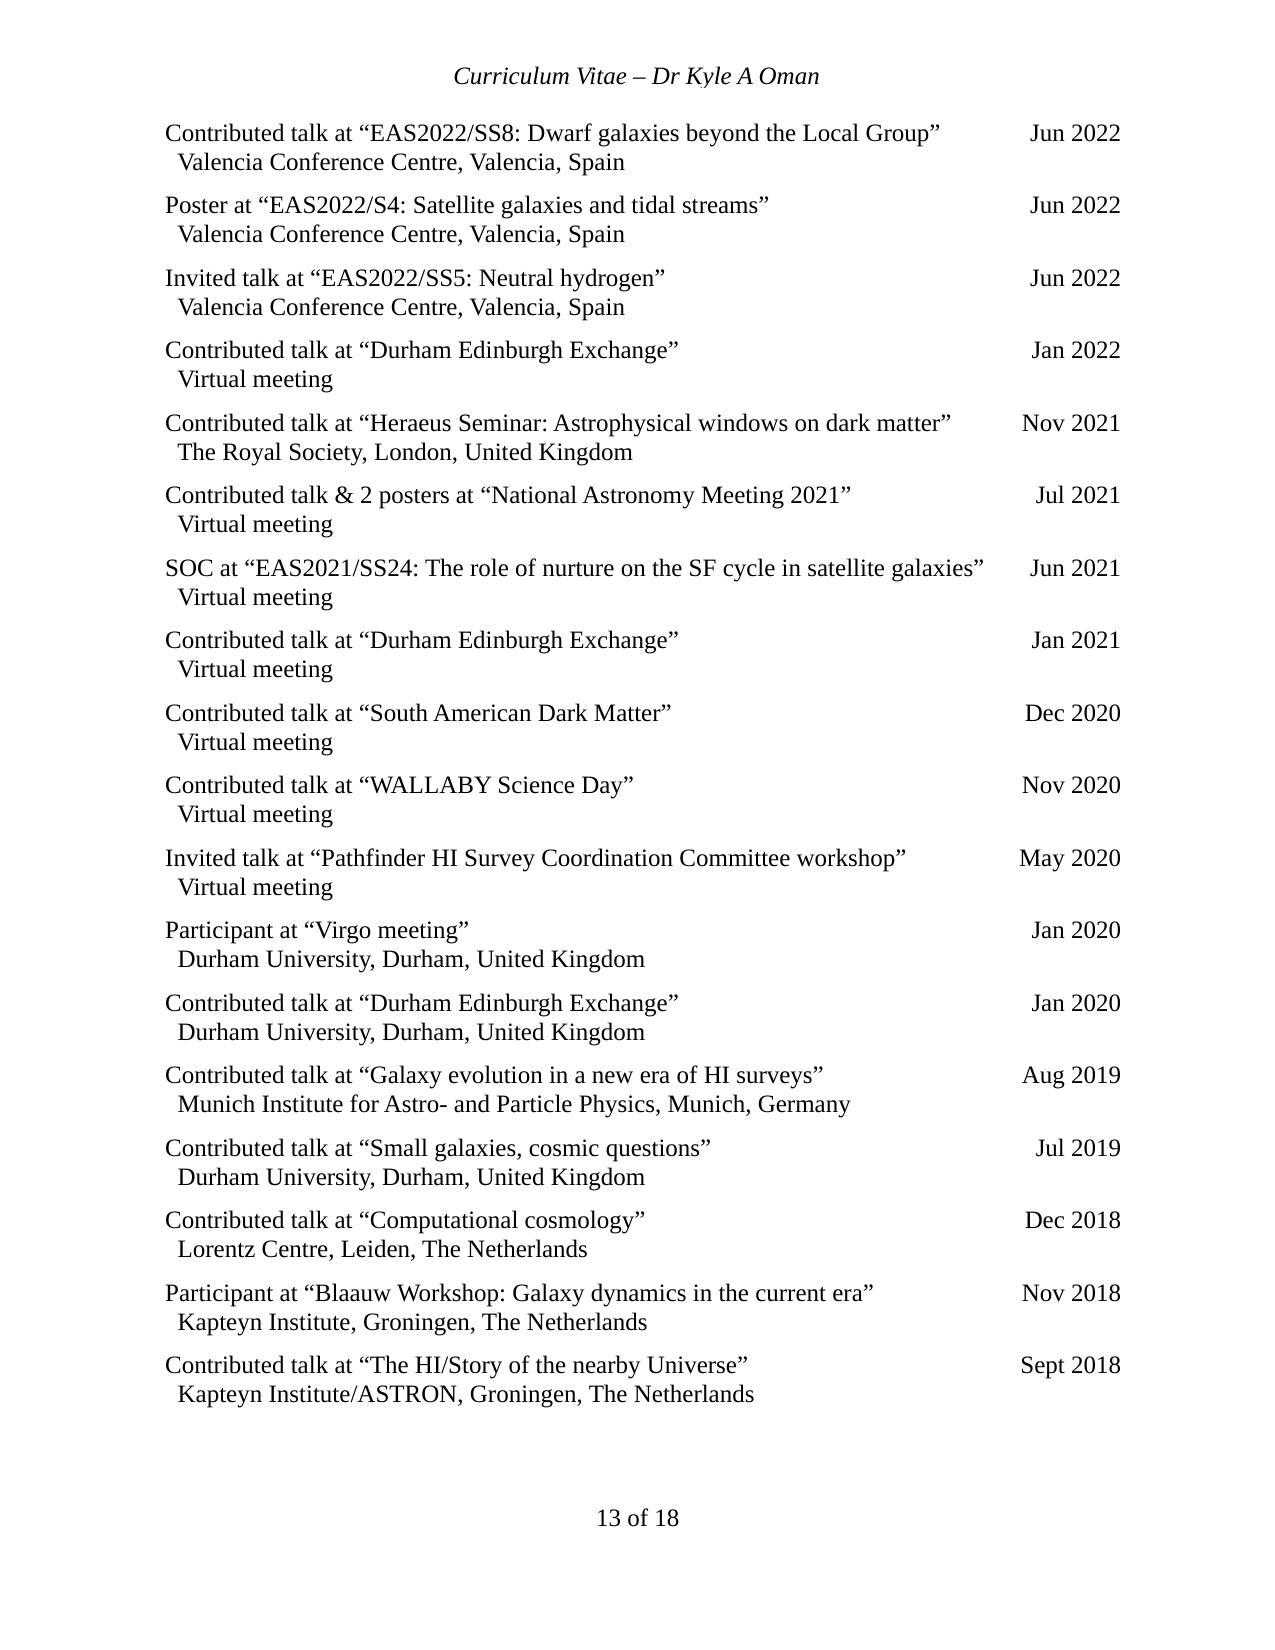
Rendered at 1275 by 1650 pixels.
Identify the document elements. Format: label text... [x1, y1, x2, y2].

text Contributed talk at “Durham Edinburgh Exchange” Jan 2020 Durham University, Durham, United Kingdom [118, 988, 1157, 1045]
text Participant at “Virgo meeting” Jan 2020 Durham University, Durham, United Kingdom [118, 915, 1157, 973]
text Contributed talk at “South American Dark Matter” Dec 2020 Virtual meeting [118, 698, 1157, 755]
text Contributed talk at “Small galaxies, cosmic questions” Jul 2019 Durham University, Durham, United Kingdom [118, 1133, 1157, 1190]
text Contributed talk at “Durham Edinburgh Exchange” Jan 2022 Virtual meeting [118, 335, 1157, 393]
text Invited talk at “EAS2022/SS5: Neutral hydrogen” Jun 2022 Valencia Conference Centre, Valencia, Spain [118, 263, 1157, 320]
text Poster at “EAS2022/S4: Satellite galaxies and tidal streams” Jun 2022 Valencia Conference Centre, Valencia, Spain [118, 190, 1157, 248]
text Contributed talk & 2 posters at “National Astronomy Meeting 2021” Jul 2021 Virtual meeting [118, 480, 1157, 538]
text Contributed talk at “EAS2022/SS8: Dwarf galaxies beyond the Local Group” Jun 2022 Valencia Conference Centre, Valencia, Spain [118, 118, 1157, 175]
text Contributed talk at “Galaxy evolution in a new era of HI surveys” Aug 2019 Munich Institute for Astro- and Particle Physics, Munich, Germany [118, 1060, 1157, 1118]
text Contributed talk at “Durham Edinburgh Exchange” Jan 2021 Virtual meeting [118, 625, 1157, 683]
text Contributed talk at “Heraeus Seminar: Astrophysical windows on dark matter” Nov 2021 The Royal Society, London, United Kingdom [118, 408, 1157, 465]
text SOC at “EAS2021/SS24: The role of nurture on the SF cycle in satellite galaxies” Jun 2021 Virtual meeting [118, 553, 1157, 610]
text Invited talk at “Pathfinder HI Survey Coordination Committee workshop” May 2020 Virtual meeting [118, 843, 1157, 900]
text Contributed talk at “The HI/Story of the nearby Universe” Sept 2018 Kapteyn Institute/ASTRON, Groningen, The Netherlands [118, 1350, 1157, 1408]
text Contributed talk at “Computational cosmology” Dec 2018 Lorentz Centre, Leiden, The Netherlands [118, 1205, 1157, 1263]
text Participant at “Blaauw Workshop: Galaxy dynamics in the current era” Nov 2018 Kapteyn Institute, Groningen, The Netherlands [118, 1278, 1157, 1335]
text Contributed talk at “WALLABY Science Day” Nov 2020 Virtual meeting [118, 770, 1157, 828]
